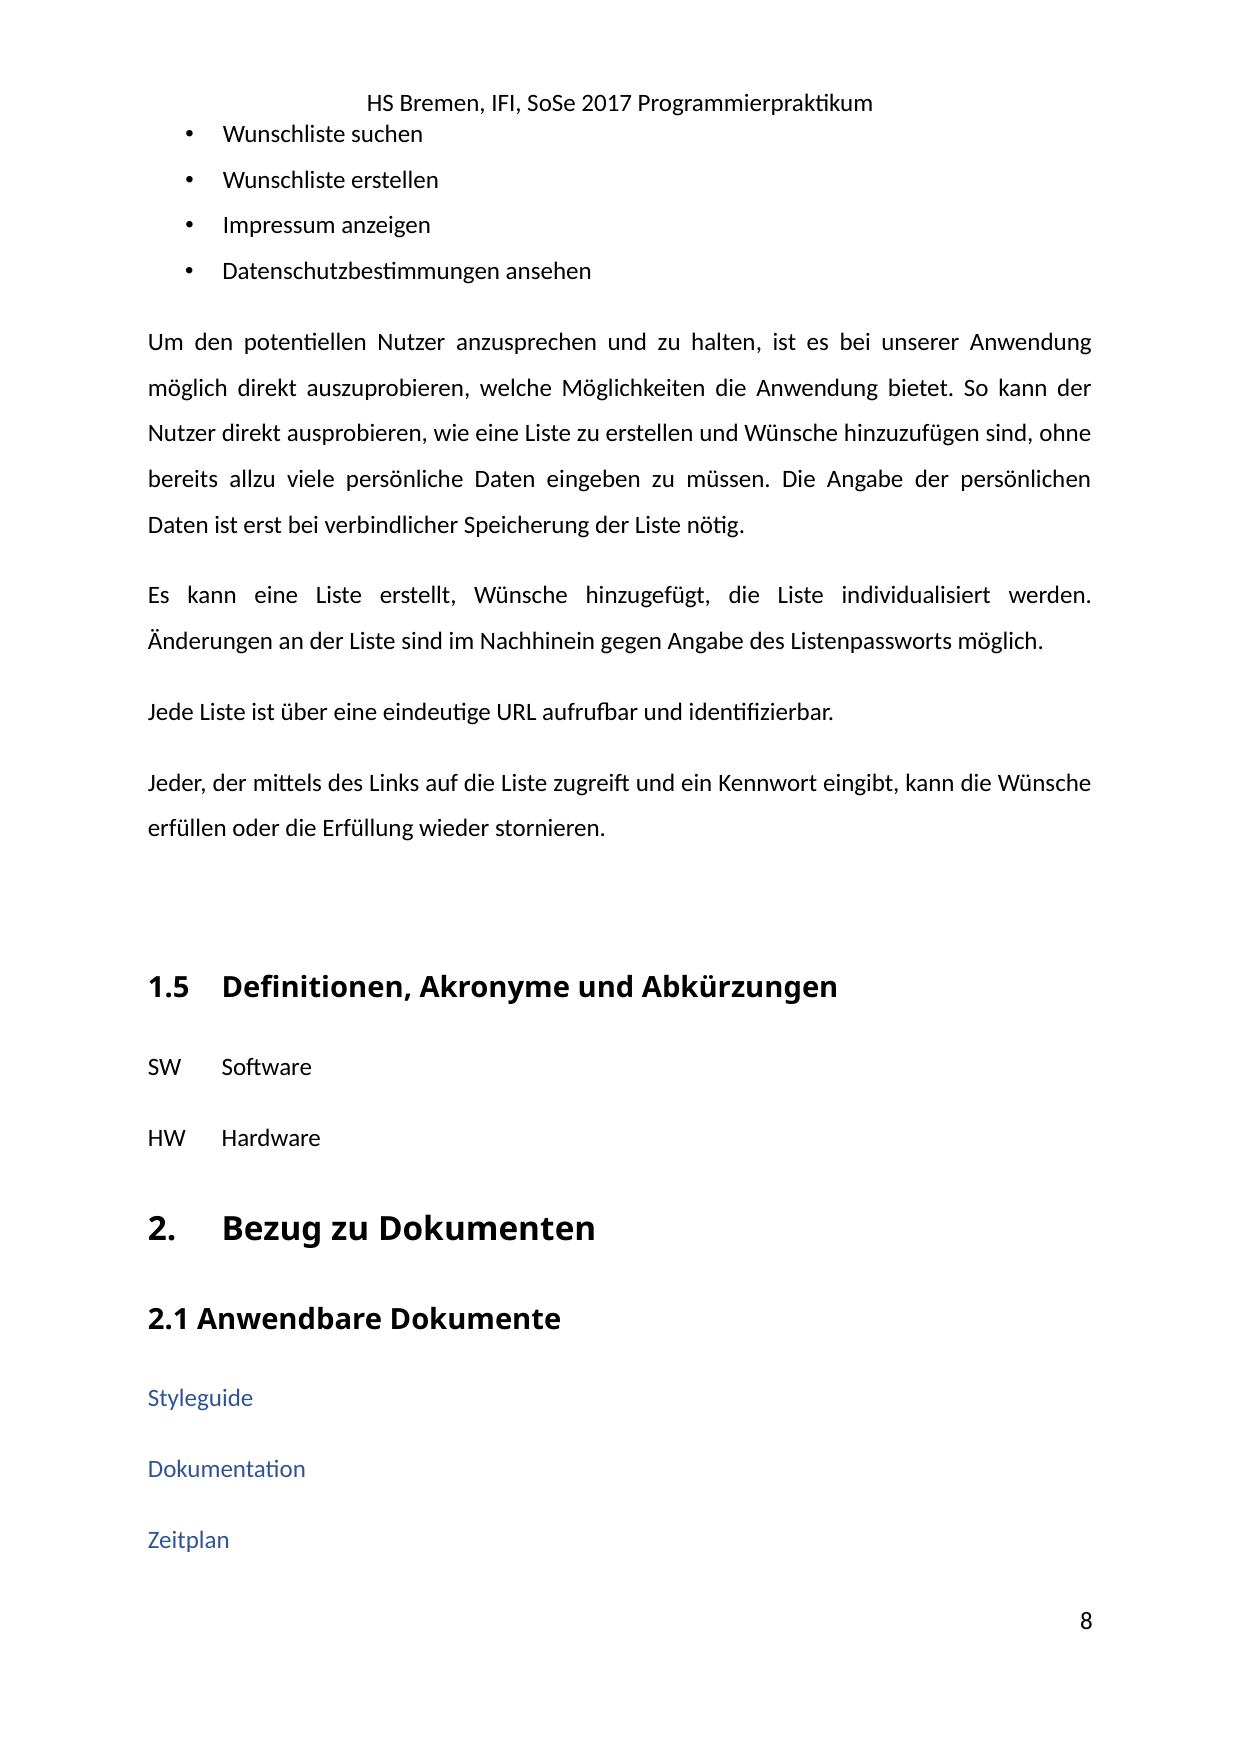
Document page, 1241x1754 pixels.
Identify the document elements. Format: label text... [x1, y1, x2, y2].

subtitle 1.5 Definitionen, Akronyme und Abkürzungen [148, 966, 1093, 1006]
list Datenschutzbestimmungen ansehen [185, 255, 1093, 286]
list Wunschliste suchen [185, 118, 1093, 148]
list Wunschliste erstellen [185, 164, 1093, 194]
text Dokumentation [148, 1453, 1093, 1484]
text Es kann eine Liste erstellt, Wünsche hinzugefügt, die Liste individualisiert werden. Änderungen an der Liste sind im Nachhinein gegen Angabe des Listenpassworts möglich. [148, 579, 1093, 656]
text Jede Liste ist über eine eindeutige URL aufrufbar und identifizierbar. [148, 696, 1093, 727]
text HW Hardware [148, 1122, 1093, 1152]
text Styleguide [148, 1382, 1093, 1413]
text Zeitplan [148, 1524, 1093, 1554]
subtitle 2.1 Anwendbare Dokumente [148, 1298, 1093, 1338]
text SW Software [148, 1051, 1093, 1081]
list Impressum anzeigen [185, 209, 1093, 240]
text Jeder, der mittels des Links auf die Liste zugreift und ein Kennwort eingibt, kann die Wünsche erfüllen oder die Erfüllung wieder stornieren. [148, 767, 1093, 843]
text Um den potentiellen Nutzer anzusprechen und zu halten, ist es bei unserer Anwendung möglich direkt auszuprobieren, welche Möglichkeiten die Anwendung bietet. So kann der Nutzer direkt ausprobieren, wie eine Liste zu erstellen und Wünsche hinzuzufügen sind, ohne bereits allzu viele persönliche Daten eingeben zu müssen. Die Angabe der persönlichen Daten ist erst bei verbindlicher Speicherung der Liste nötig. [148, 326, 1093, 539]
subtitle 2. Bezug zu Dokumenten [148, 1205, 1093, 1250]
